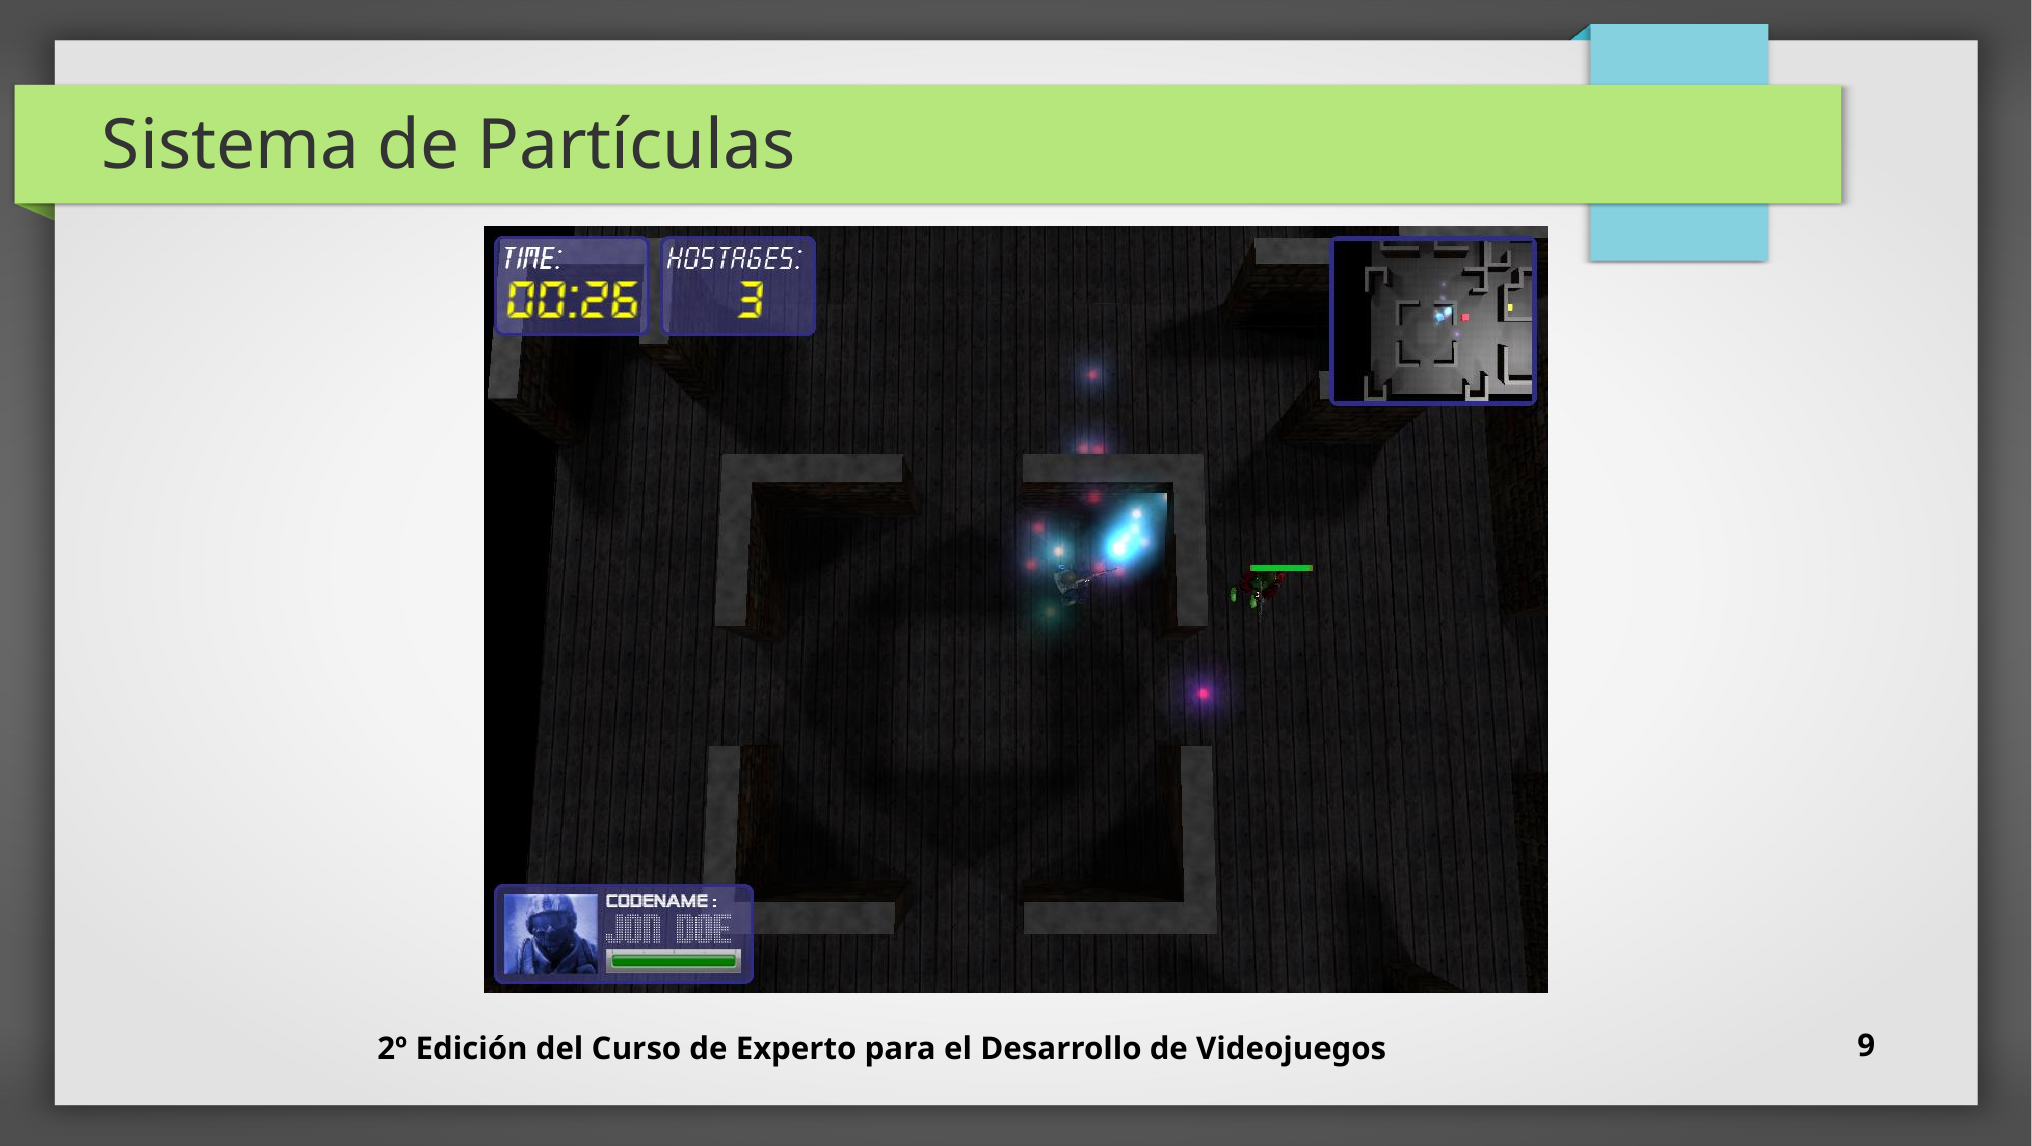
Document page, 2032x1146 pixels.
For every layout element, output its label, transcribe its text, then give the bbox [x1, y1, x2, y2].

text_box [1842, 1015, 2032, 1082]
picture [0, 0, 2032, 1146]
title Sistema de Partículas [101, 45, 1931, 237]
text_box 2º Edición del Curso de Experto para el Desarrollo de Videojuegos [362, 1018, 1669, 1085]
